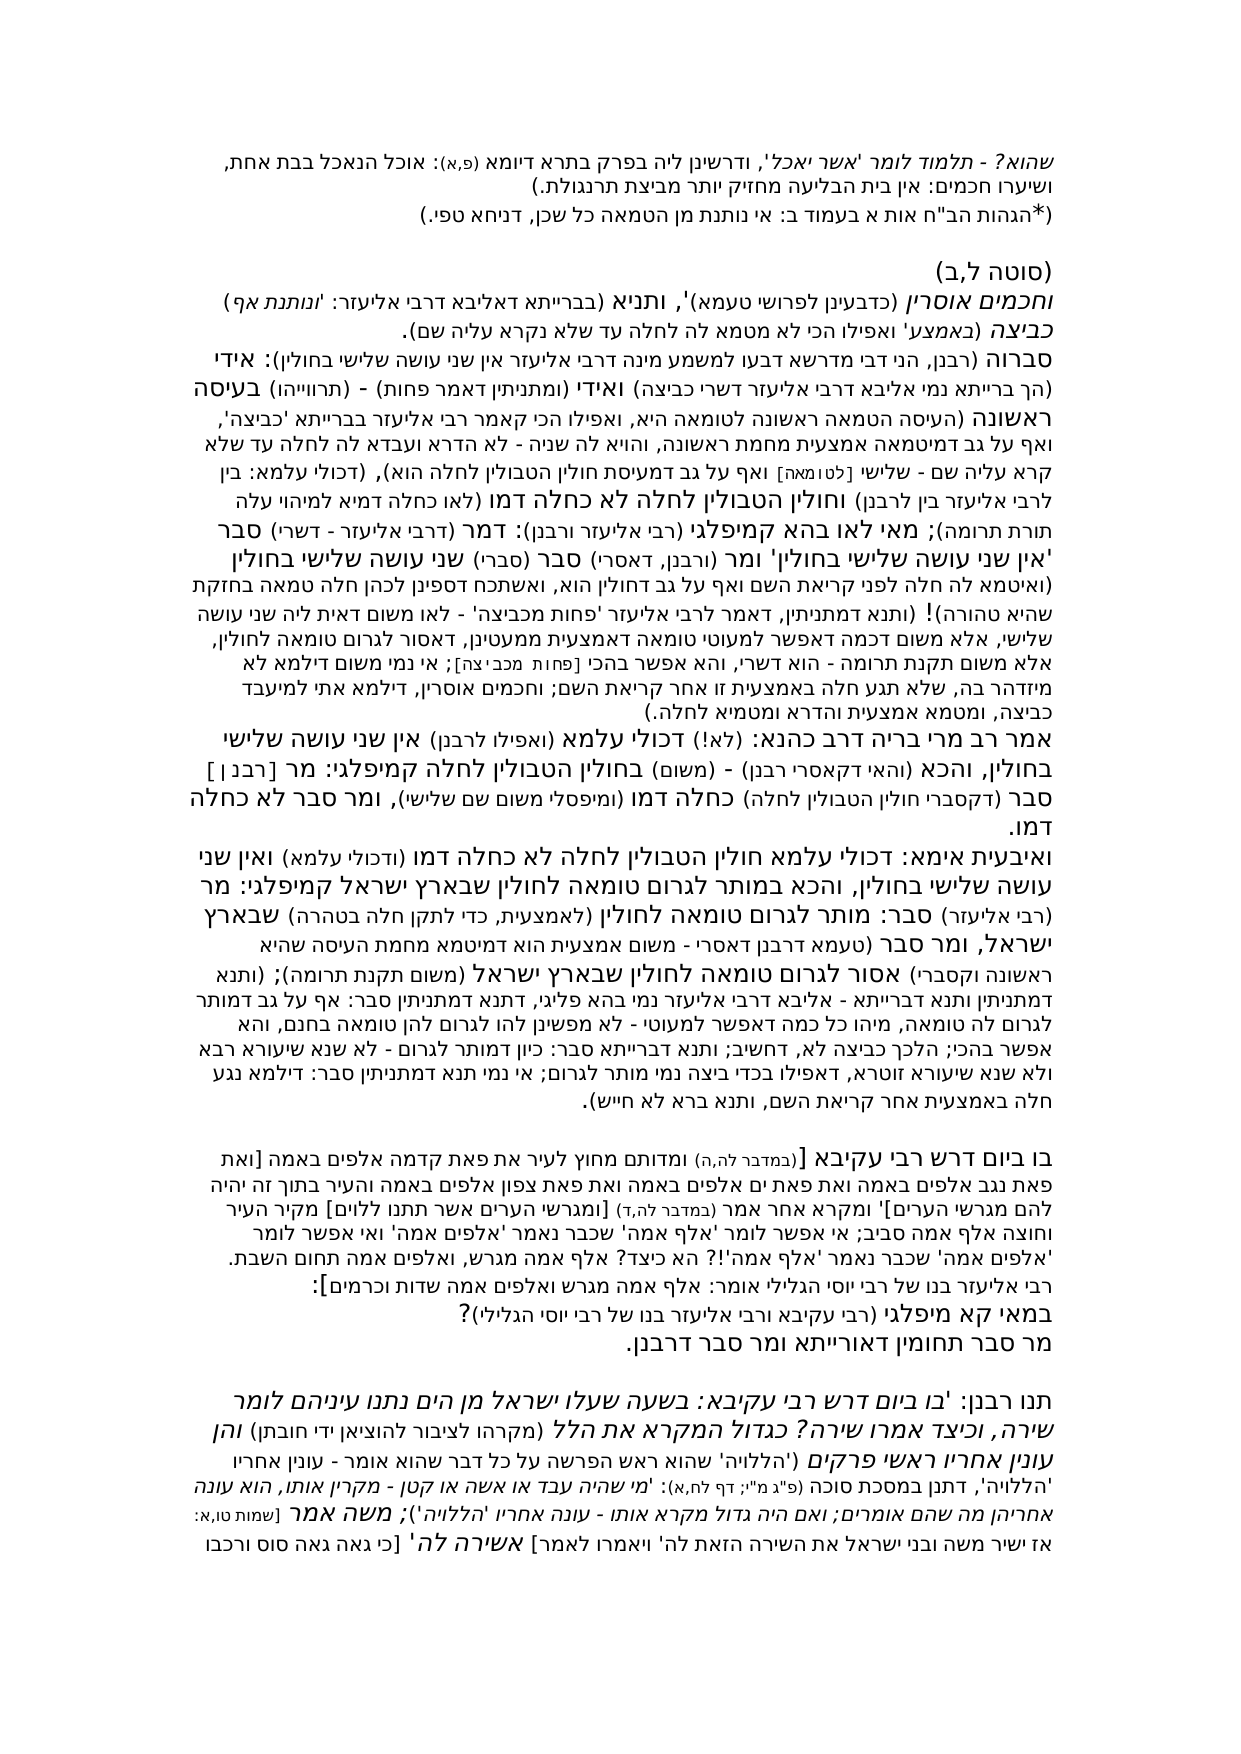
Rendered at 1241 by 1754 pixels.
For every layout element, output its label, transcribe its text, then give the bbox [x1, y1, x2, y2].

text בו ביום דרש רבי עקיבא [(במדבר לה,ה) ומדותם מחוץ לעיר את פאת קדמה אלפים באמה [ואת פאת נגב אלפים באמה ואת פאת ים אלפים באמה ואת פאת צפון אלפים באמה והעיר בתוך זה יהיה להם מגרשי הערים]' ומקרא אחר אמר (במדבר לה,ד) [ומגרשי הערים אשר תתנו ללוים] מקיר העיר וחוצה אלף אמה סביב; אי אפשר לומר 'אלף אמה' שכבר נאמר 'אלפים אמה' ואי אפשר לומר 'אלפים אמה' שכבר נאמר 'אלף אמה'!? הא כיצד? אלף אמה מגרש, ואלפים אמה תחום השבת. [187, 1143, 1053, 1270]
text ואיבעית אימא: דכולי עלמא חולין הטבולין לחלה לא כחלה דמו (ודכולי עלמא) ואין שני עושה שלישי בחולין, והכא במותר לגרום טומאה לחולין שבארץ ישראל קמיפלגי: מר (רבי אליעזר) סבר: מותר לגרום טומאה לחולין (לאמצעית, כדי לתקן חלה בטהרה) שבארץ ישראל, ומר סבר (טעמא דרבנן דאסרי - משום אמצעית הוא דמיטמא מחמת העיסה שהיא ראשונה וקסברי) אסור לגרום טומאה לחולין שבארץ ישראל (משום תקנת תרומה); (ותנא דמתניתין ותנא דברייתא - אליבא דרבי אליעזר נמי בהא פליגי, דתנא דמתניתין סבר: אף על גב דמותר לגרום לה טומאה, מיהו כל כמה דאפשר למעוטי - לא מפשינן להו לגרום להן טומאה בחנם, והא אפשר בהכי; הלכך כביצה לא, דחשיב; ותנא דברייתא סבר: כיון דמותר לגרום - לא שנא שיעורא רבא ולא שנא שיעורא זוטרא, דאפילו בכדי ביצה נמי מותר לגרום; אי נמי תנא דמתניתין סבר: דילמא נגע חלה באמצעית אחר קריאת השם, ותנא ברא לא חייש). [187, 842, 1053, 1114]
text אמר רב מרי בריה דרב כהנא: (לא!) דכולי עלמא (ואפילו לרבנן) אין שני עושה שלישי בחולין, והכא (והאי דקאסרי רבנן) - (משום) בחולין הטבולין לחלה קמיפלגי: מר [רבנן] סבר (דקסברי חולין הטבולין לחלה) כחלה דמו (ומיפסלי משום שם שלישי), ומר סבר לא כחלה דמו. [187, 724, 1053, 842]
text (*הגהות הב"ח אות א בעמוד ב: אי נותנת מן הטמאה כל שכן, דניחא טפי.) [187, 199, 1053, 228]
text רבי אליעזר בנו של רבי יוסי הגלילי אומר: אלף אמה מגרש ואלפים אמה שדות וכרמים]: [187, 1270, 1053, 1299]
text (סוטה ל,ב) [187, 257, 1053, 286]
text שהוא? - תלמוד לומר 'אשר יאכל', ודרשינן ליה בפרק בתרא דיומא (פ,א): אוכל הנאכל בבת אחת, ושיערו חכמים: אין בית הבליעה מחזיק יותר מביצת תרנגולת.) [187, 150, 1053, 199]
text וחכמים אוסרין (כדבעינן לפרושי טעמא)', ותניא (בברייתא דאליבא דרבי אליעזר: 'ונותנת אף) כביצה (באמצע' ואפילו הכי לא מטמא לה לחלה עד שלא נקרא עליה שם). [187, 286, 1053, 344]
text במאי קא מיפלגי (רבי עקיבא ורבי אליעזר בנו של רבי יוסי הגלילי)? [187, 1299, 1053, 1328]
text סברוה (רבנן, הני דבי מדרשא דבעו למשמע מינה דרבי אליעזר אין שני עושה שלישי בחולין): אידי (הך ברייתא נמי אליבא דרבי אליעזר דשרי כביצה) ואידי (ומתניתין דאמר פחות) - (תרווייהו) בעיסה ראשונה (העיסה הטמאה ראשונה לטומאה היא, ואפילו הכי קאמר רבי אליעזר בברייתא 'כביצה', ואף על גב דמיטמאה אמצעית מחמת ראשונה, והויא לה שניה - לא הדרא ועבדא לה לחלה עד שלא קרא עליה שם - שלישי [לטומאה] ואף על גב דמעיסת חולין הטבולין לחלה הוא), (דכולי עלמא: בין לרבי אליעזר בין לרבנן) וחולין הטבולין לחלה לא כחלה דמו (לאו כחלה דמיא למיהוי עלה תורת תרומה); מאי לאו בהא קמיפלגי (רבי אליעזר ורבנן): דמר (דרבי אליעזר - דשרי) סבר 'אין שני עושה שלישי בחולין' ומר (ורבנן, דאסרי) סבר (סברי) שני עושה שלישי בחולין (ואיטמא לה חלה לפני קריאת השם ואף על גב דחולין הוא, ואשתכח דספינן לכהן חלה טמאה בחזקת שהיא טהורה)! (ותנא דמתניתין, דאמר לרבי אליעזר 'פחות מכביצה' - לאו משום דאית ליה שני עושה שלישי, אלא משום דכמה דאפשר למעוטי טומאה דאמצעית ממעטינן, דאסור לגרום טומאה לחולין, אלא משום תקנת תרומה - הוא דשרי, והא אפשר בהכי [פחות מכביצה]; אי נמי משום דילמא לא מיזדהר בה, שלא תגע חלה באמצעית זו אחר קריאת השם; וחכמים אוסרין, דילמא אתי למיעבד כביצה, ומטמא אמצעית והדרא ומטמיא לחלה.) [187, 344, 1053, 724]
text תנו רבנן: 'בו ביום דרש רבי עקיבא: בשעה שעלו ישראל מן הים נתנו עיניהם לומר שירה, וכיצד אמרו שירה? כגדול המקרא את הלל (מקרהו לציבור להוציאן ידי חובתן) והן עונין אחריו ראשי פרקים ('הללויה' שהוא ראש הפרשה על כל דבר שהוא אומר - עונין אחריו 'הללויה', דתנן במסכת סוכה (פ"ג מ"י; דף לח,א): 'מי שהיה עבד או אשה או קטן - מקרין אותו, הוא עונה אחריהן מה שהם אומרים; ואם היה גדול מקרא אותו - עונה אחריו 'הללויה'); משה אמר [שמות טו,א: אז ישיר משה ובני ישראל את השירה הזאת לה' ויאמרו לאמר] אשירה לה' [כי גאה גאה סוס ורכבו [187, 1386, 1053, 1557]
text מר סבר תחומין דאורייתא ומר סבר דרבנן. [187, 1328, 1053, 1357]
